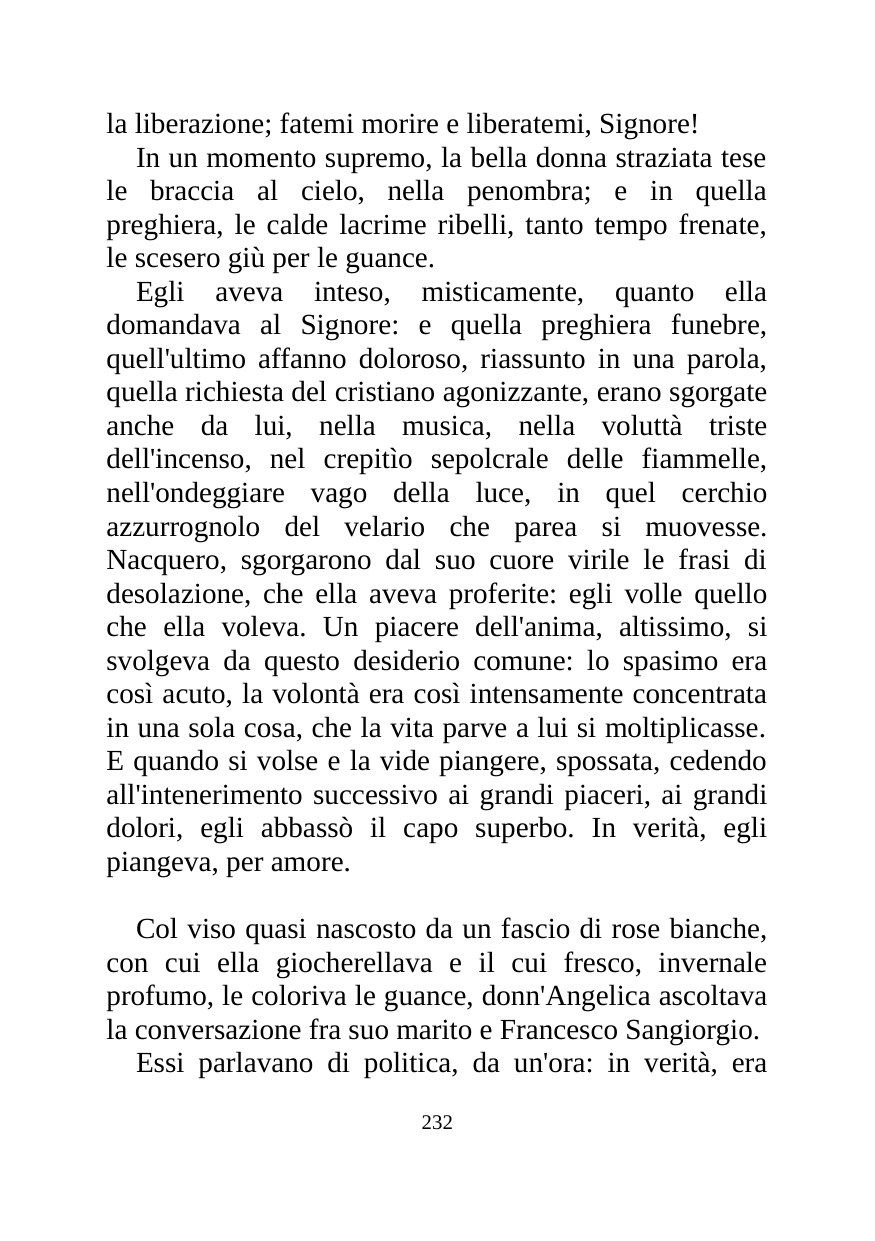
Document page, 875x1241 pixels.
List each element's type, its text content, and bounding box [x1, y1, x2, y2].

text Col viso quasi nascosto da un fascio di rose bianche, con cui ella giocherellava e il cui fresco, invernale profumo, le coloriva le guance, donn'Angelica ascoltava la conversazione fra suo marito e Francesco Sangiorgio. [106, 911, 768, 1045]
text In un momento supremo, la bella donna straziata tese le braccia al cielo, nella penombra; e in quella preghiera, le calde lacrime ribelli, tanto tempo frenate, le scesero giù per le guance. [106, 140, 768, 274]
text Essi parlavano di politica, da un'ora: in verità, era [106, 1045, 768, 1079]
text la liberazione; fatemi morire e liberatemi, Signore! [106, 106, 768, 140]
text Egli aveva inteso, misticamente, quanto ella domandava al Signore: e quella preghiera funebre, quell'ultimo affanno doloroso, riassunto in una parola, quella richiesta del cristiano agonizzante, erano sgorgate anche da lui, nella musica, nella voluttà triste dell'incenso, nel crepitìo sepolcrale delle fiammelle, nell'ondeggiare vago della luce, in quel cerchio azzurrognolo del velario che parea si muovesse. Nacquero, sgorgarono dal suo cuore virile le frasi di desolazione, che ella aveva proferite: egli volle quello che ella voleva. Un piacere dell'anima, altissimo, si svolgeva da questo desiderio comune: lo spasimo era così acuto, la volontà era così intensamente concentrata in una sola cosa, che la vita parve a lui si moltiplicasse. E quando si volse e la vide piangere, spossata, cedendo all'intenerimento successivo ai grandi piaceri, ai grandi dolori, egli abbassò il capo superbo. In verità, egli piangeva, per amore. [106, 274, 768, 878]
